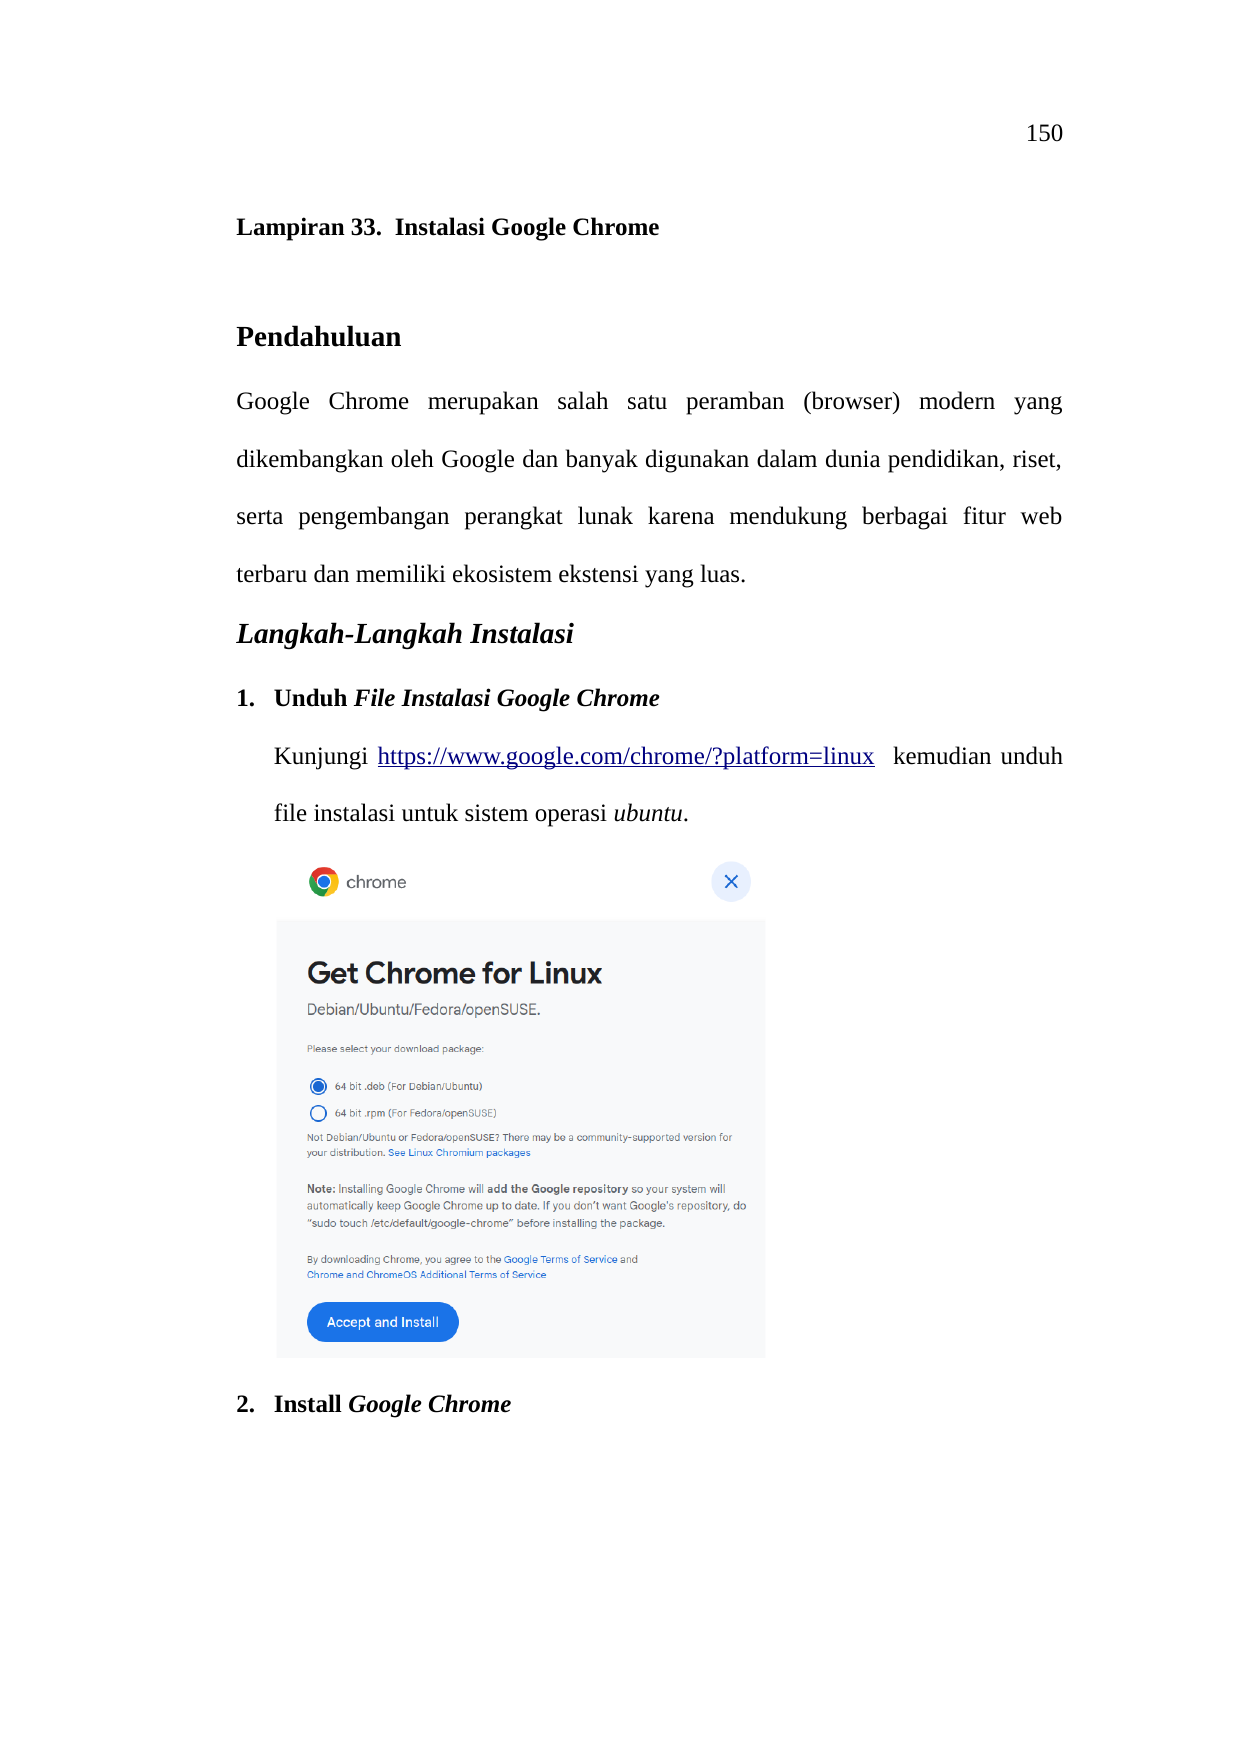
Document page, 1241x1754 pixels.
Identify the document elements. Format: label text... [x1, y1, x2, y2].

text Pendahuluan [236, 319, 1063, 353]
text Google Chrome merupakan salah satu peramban (browser) modern yang dikembangkan oleh Google dan banyak digunakan dalam dunia pendidikan, riset, serta pengembangan perangkat lunak karena mendukung berbagai fitur web terbaru dan memiliki ekosistem ekstensi yang luas. [236, 386, 1063, 587]
list Install Google Chrome [236, 1389, 1063, 1418]
list Kunjungi https://www.google.com/chrome/?platform=linux kemudian unduh file instalasi untuk sistem operasi ubuntu. [236, 741, 1063, 827]
text Langkah-Langkah Instalasi [236, 616, 1063, 650]
list Unduh File Instalasi Google Chrome [236, 683, 1063, 712]
subtitle Instalasi Google Chrome [236, 212, 1063, 241]
picture [276, 858, 766, 1358]
